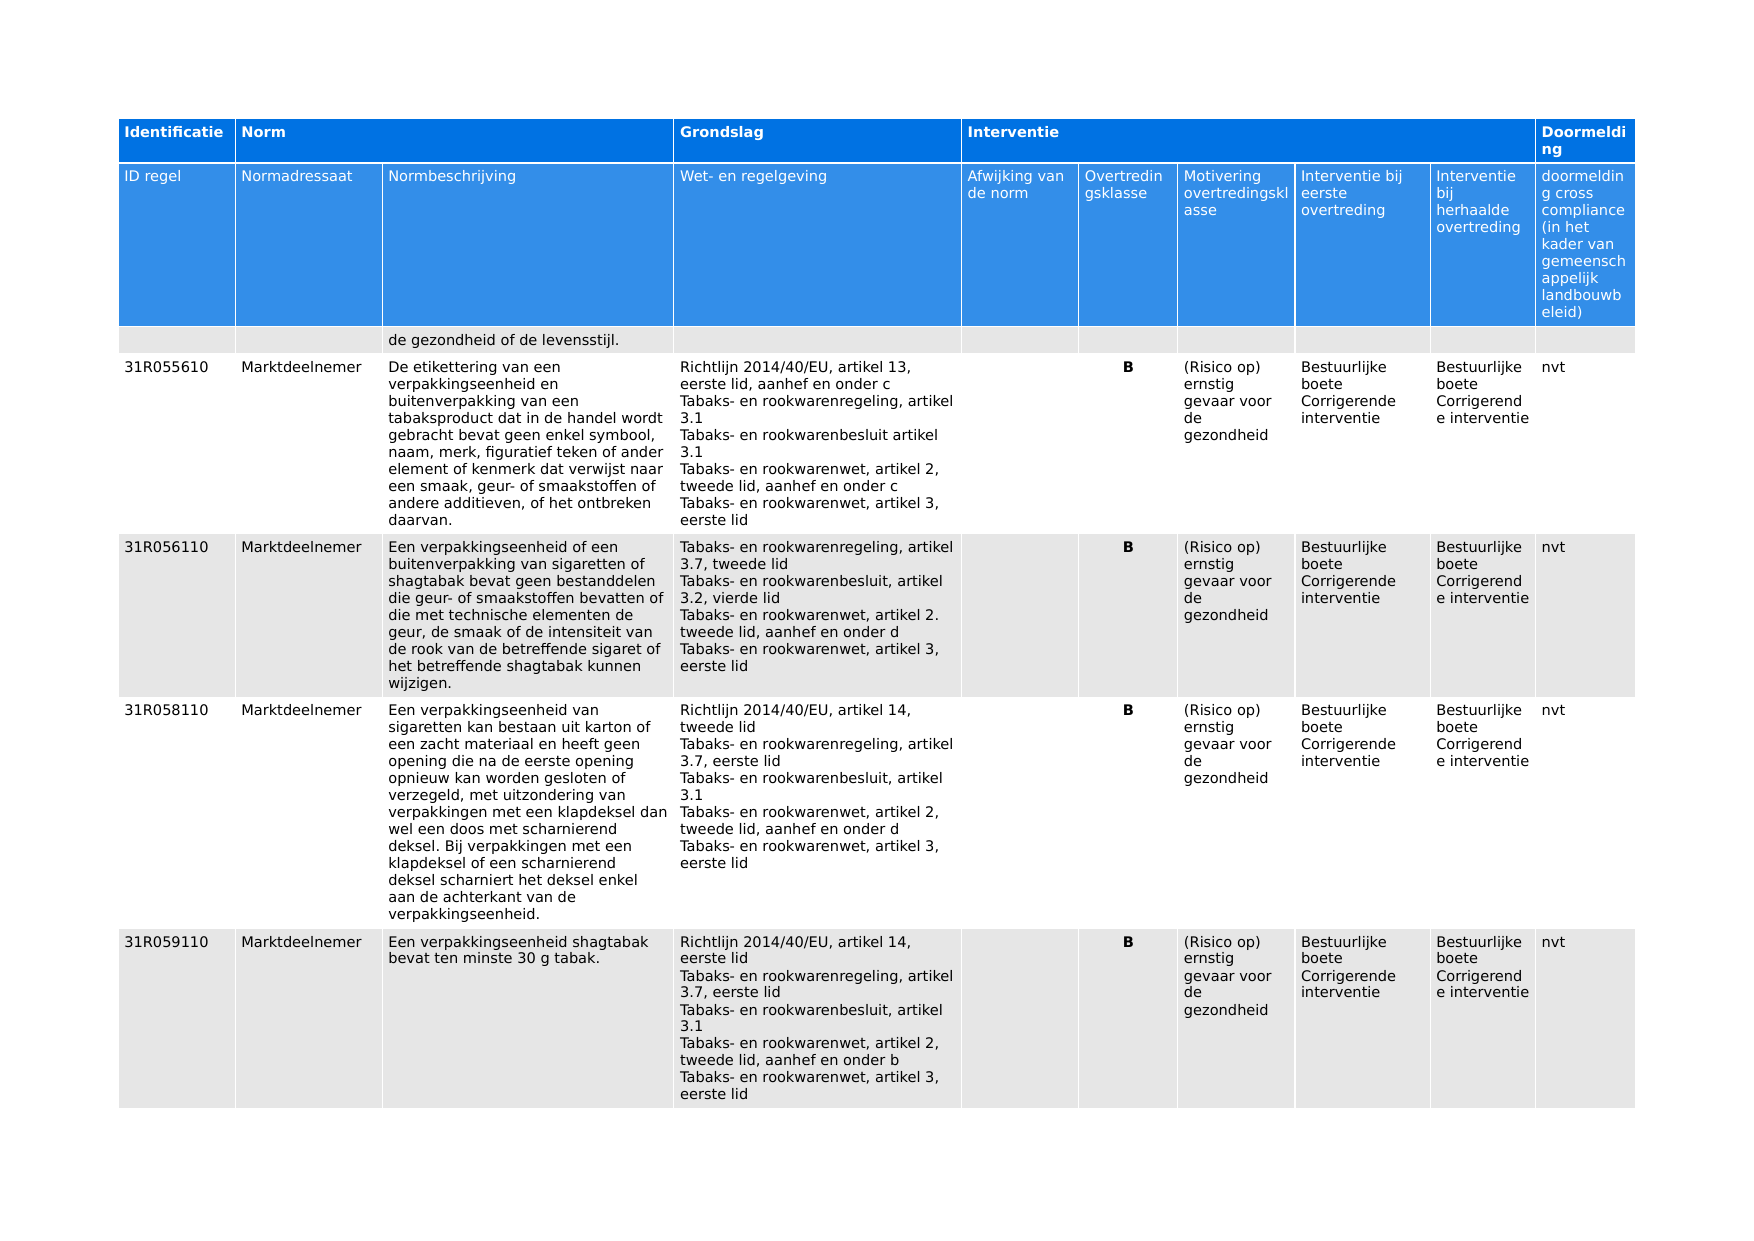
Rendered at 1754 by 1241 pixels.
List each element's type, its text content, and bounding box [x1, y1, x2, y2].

table_cell B [1079, 929, 1177, 1108]
table_cell Bestuurlijke boete Corrigerende interventie [1296, 929, 1430, 1108]
table_cell [1079, 327, 1177, 353]
table_cell 31R058110 [119, 698, 235, 928]
table_cell (Risico op) ernstig gevaar voor de gezondheid [1178, 698, 1294, 928]
table_cell Normbeschrijving [383, 164, 673, 326]
table_cell [962, 534, 1078, 697]
table_cell B [1079, 354, 1177, 533]
table_cell Marktdeelnemer [236, 698, 382, 928]
table_cell 31R056110 [119, 534, 235, 697]
table_cell Wet- en regelgeving [674, 164, 961, 326]
table_header Grondslag [674, 119, 961, 162]
table_cell Bestuurlijke boete Corrigerende interventie [1431, 698, 1535, 928]
table_cell (Risico op) ernstig gevaar voor de gezondheid [1178, 534, 1294, 697]
table_cell Bestuurlijke boete Corrigerende interventie [1431, 354, 1535, 533]
table_cell Marktdeelnemer [236, 929, 382, 1108]
table_cell Richtlijn 2014/40/EU, artikel 14, eerste lid Tabaks- en rookwarenregeling, artikel 3.7, eerste lid Tabaks- en rookwarenbesluit, artikel 3.1 Tabaks- en rookwarenwet, artikel 2, tweede lid, aanhef en onder b Tabaks- en rookwarenwet, artikel 3, eerste lid [674, 929, 961, 1108]
table_cell nvt [1536, 929, 1635, 1108]
table_cell [1431, 327, 1535, 353]
table_cell Tabaks- en rookwarenregeling, artikel 3.7, tweede lid Tabaks- en rookwarenbesluit, artikel 3.2, vierde lid Tabaks- en rookwarenwet, artikel 2. tweede lid, aanhef en onder d Tabaks- en rookwarenwet, artikel 3, eerste lid [674, 534, 961, 697]
table_cell ID regel [119, 164, 235, 326]
table_cell Bestuurlijke boete Corrigerende interventie [1431, 929, 1535, 1108]
table_cell [236, 327, 382, 353]
table_header Identificatie [119, 119, 235, 162]
table_cell Bestuurlijke boete Corrigerende interventie [1296, 534, 1430, 697]
table_cell Een verpakkingseenheid shagtabak bevat ten minste 30 g tabak. [383, 929, 673, 1108]
table_cell Een verpakkingseenheid van sigaretten kan bestaan uit karton of een zacht materiaal en heeft geen opening die na de eerste opening opnieuw kan worden gesloten of verzegeld, met uitzondering van verpakkingen met een klapdeksel dan wel een doos met scharnierend deksel. Bij verpakkingen met een klapdeksel of een scharnierend deksel scharniert het deksel enkel aan de achterkant van de verpakkingseenheid. [383, 698, 673, 928]
table_cell 31R059110 [119, 929, 235, 1108]
table_cell Bestuurlijke boete Corrigerende interventie [1296, 698, 1430, 928]
table_cell [962, 327, 1078, 353]
table_cell nvt [1536, 534, 1635, 697]
table_cell de gezondheid of de levensstijl. [383, 327, 673, 353]
table_cell doormelding cross compliance (in het kader van gemeenschappelijk landbouwbeleid) [1536, 164, 1635, 326]
table_cell Een verpakkingseenheid of een buitenverpakking van sigaretten of shagtabak bevat geen bestanddelen die geur- of smaakstoffen bevatten of die met technische elementen de geur, de smaak of de intensiteit van de rook van de betreffende sigaret of het betreffende shagtabak kunnen wijzigen. [383, 534, 673, 697]
table_header Interventie [962, 119, 1535, 162]
table_cell Marktdeelnemer [236, 354, 382, 533]
table_cell nvt [1536, 698, 1635, 928]
table_header Norm [236, 119, 673, 162]
table_cell B [1079, 534, 1177, 697]
table_cell [962, 354, 1078, 533]
table_cell [1296, 327, 1430, 353]
table_cell nvt [1536, 354, 1635, 533]
table_cell [119, 327, 235, 353]
table_cell [962, 698, 1078, 928]
table_cell (Risico op) ernstig gevaar voor de gezondheid [1178, 929, 1294, 1108]
table_cell B [1079, 698, 1177, 928]
table_cell Richtlijn 2014/40/EU, artikel 13, eerste lid, aanhef en onder c Tabaks- en rookwarenregeling, artikel 3.1 Tabaks- en rookwarenbesluit artikel 3.1 Tabaks- en rookwarenwet, artikel 2, tweede lid, aanhef en onder c Tabaks- en rookwarenwet, artikel 3, eerste lid [674, 354, 961, 533]
table_cell Richtlijn 2014/40/EU, artikel 14, tweede lid Tabaks- en rookwarenregeling, artikel 3.7, eerste lid Tabaks- en rookwarenbesluit, artikel 3.1 Tabaks- en rookwarenwet, artikel 2, tweede lid, aanhef en onder d Tabaks- en rookwarenwet, artikel 3, eerste lid [674, 698, 961, 928]
table_cell Motivering overtredingsklasse [1178, 164, 1294, 326]
table_cell [1178, 327, 1294, 353]
table_cell Interventie bij herhaalde overtreding [1431, 164, 1535, 326]
table_cell Afwijking van de norm [962, 164, 1078, 326]
table_cell Interventie bij eerste overtreding [1296, 164, 1430, 326]
table_cell [962, 929, 1078, 1108]
table_cell Marktdeelnemer [236, 534, 382, 697]
table_cell Bestuurlijke boete Corrigerende interventie [1296, 354, 1430, 533]
table_cell 31R055610 [119, 354, 235, 533]
table_cell [1536, 327, 1635, 353]
table_cell (Risico op) ernstig gevaar voor de gezondheid [1178, 354, 1294, 533]
table_cell Overtredingsklasse [1079, 164, 1177, 326]
table_cell Bestuurlijke boete Corrigerende interventie [1431, 534, 1535, 697]
table_cell [674, 327, 961, 353]
table_cell Normadressaat [236, 164, 382, 326]
table_header Doormelding [1536, 119, 1635, 162]
table_cell De etikettering van een verpakkingseenheid en buitenverpakking van een tabaksproduct dat in de handel wordt gebracht bevat geen enkel symbool, naam, merk, figuratief teken of ander element of kenmerk dat verwijst naar een smaak, geur- of smaakstoffen of andere additieven, of het ontbreken daarvan. [383, 354, 673, 533]
